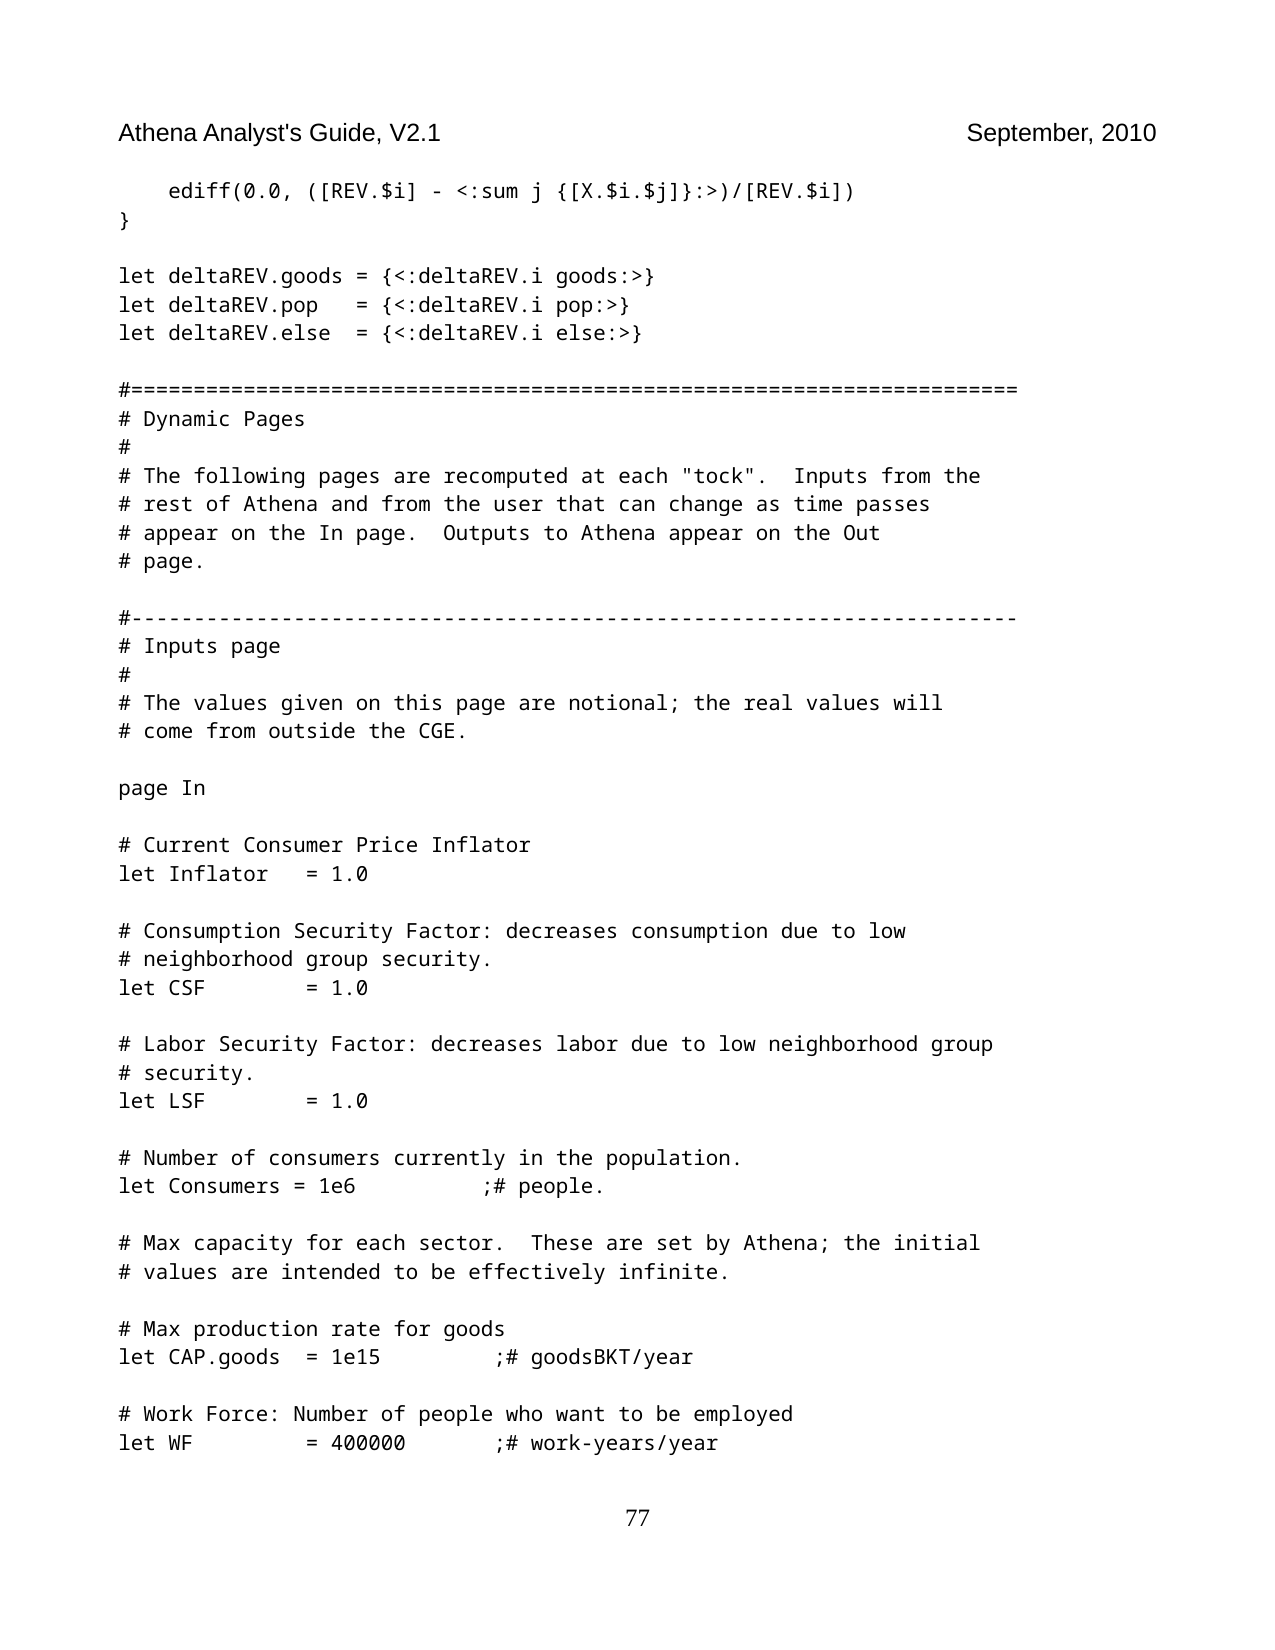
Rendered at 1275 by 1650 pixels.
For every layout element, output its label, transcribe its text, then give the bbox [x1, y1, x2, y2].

text # rest of Athena and from the user that can change as time passes [118, 489, 1157, 518]
text page In [118, 773, 1157, 802]
text # Number of consumers currently in the population. [118, 1143, 1157, 1172]
text let deltaREV.goods = {<:deltaREV.i goods:>} [118, 262, 1157, 290]
text let Inflator = 1.0 [118, 859, 1157, 887]
text # values are intended to be effectively infinite. [118, 1257, 1157, 1285]
text # [118, 660, 1157, 688]
text let CSF = 1.0 [118, 973, 1157, 1001]
text # Inputs page [118, 631, 1157, 660]
text # come from outside the CGE. [118, 717, 1157, 745]
text # Dynamic Pages [118, 404, 1157, 432]
text # The following pages are recomputed at each "tock". Inputs from the [118, 461, 1157, 489]
text # Work Force: Number of people who want to be employed [118, 1399, 1157, 1428]
text let WF = 400000 ;# work-years/year [118, 1428, 1157, 1456]
text let CAP.goods = 1e15 ;# goodsBKT/year [118, 1342, 1157, 1371]
text #----------------------------------------------------------------------- [118, 603, 1157, 631]
text # Max capacity for each sector. These are set by Athena; the initial [118, 1228, 1157, 1257]
text # neighborhood group security. [118, 944, 1157, 973]
text # Max production rate for goods [118, 1314, 1157, 1342]
text let deltaREV.else = {<:deltaREV.i else:>} [118, 318, 1157, 347]
text # Labor Security Factor: decreases labor due to low neighborhood group [118, 1029, 1157, 1058]
text let deltaREV.pop = {<:deltaREV.i pop:>} [118, 290, 1157, 318]
text # The values given on this page are notional; the real values will [118, 688, 1157, 717]
text # Current Consumer Price Inflator [118, 830, 1157, 859]
text # page. [118, 546, 1157, 574]
text let Consumers = 1e6 ;# people. [118, 1172, 1157, 1200]
text ediff(0.0, ([REV.$i] - <:sum j {[X.$i.$j]}:>)/[REV.$i]) [118, 176, 1157, 205]
text let LSF = 1.0 [118, 1086, 1157, 1115]
text #======================================================================= [118, 375, 1157, 404]
text # Consumption Security Factor: decreases consumption due to low [118, 916, 1157, 944]
text } [118, 205, 1157, 233]
text # security. [118, 1058, 1157, 1086]
text # appear on the In page. Outputs to Athena appear on the Out [118, 518, 1157, 546]
text # [118, 432, 1157, 461]
